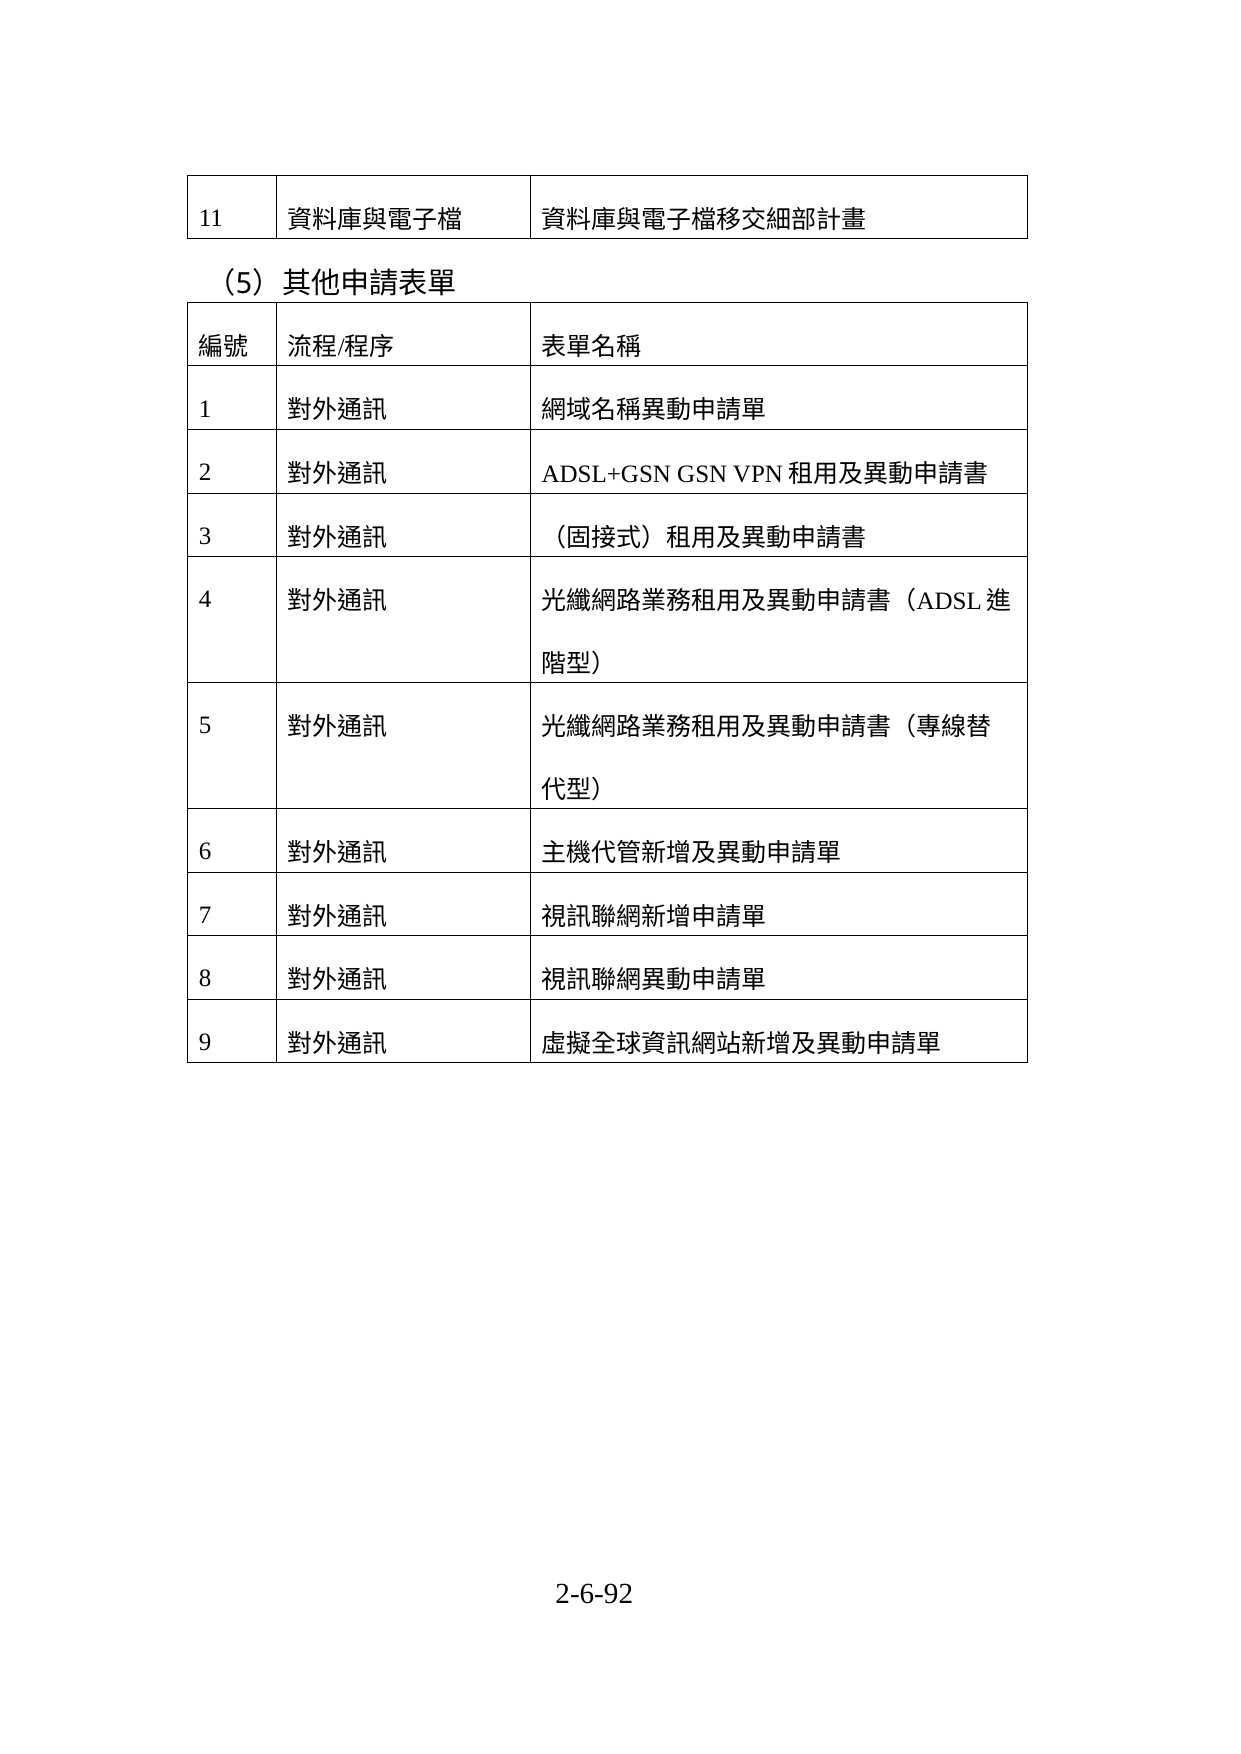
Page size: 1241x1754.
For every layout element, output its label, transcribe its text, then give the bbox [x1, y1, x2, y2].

table_cell 8 [188, 936, 276, 999]
table_cell 視訊聯網異動申請單 [531, 936, 1027, 999]
table_cell 虛擬全球資訊網站新增及異動申請單 [531, 1000, 1027, 1062]
table_cell 對外通訊 [277, 430, 530, 492]
list 其他申請表單 [206, 239, 1053, 302]
table_cell 6 [188, 809, 276, 872]
table_header 表單名稱 [531, 303, 1027, 365]
table_cell 光纖網路業務租用及異動申請書（ADSL進階型） [531, 557, 1027, 682]
table_cell 對外通訊 [277, 494, 530, 556]
table_cell 對外通訊 [277, 809, 530, 872]
table_cell 對外通訊 [277, 936, 530, 999]
table_header 流程/程序 [277, 303, 530, 365]
table_cell 7 [188, 873, 276, 935]
table_cell 視訊聯網新增申請單 [531, 873, 1027, 935]
table_cell 4 [188, 557, 276, 682]
table_cell 主機代管新增及異動申請單 [531, 809, 1027, 872]
table_cell 9 [188, 1000, 276, 1062]
table_cell 對外通訊 [277, 557, 530, 682]
table_cell 對外通訊 [277, 366, 530, 429]
table_cell 對外通訊 [277, 683, 530, 808]
table_cell 3 [188, 494, 276, 556]
table_cell 5 [188, 683, 276, 808]
table_cell （固接式）租用及異動申請書 [531, 494, 1027, 556]
table_cell 對外通訊 [277, 873, 530, 935]
table_cell 光纖網路業務租用及異動申請書（專線替代型） [531, 683, 1027, 808]
table_header 編號 [188, 303, 276, 365]
table_cell 對外通訊 [277, 1000, 530, 1062]
table_cell ADSL+GSN GSN VPN租用及異動申請書 [531, 430, 1027, 492]
table_cell 網域名稱異動申請單 [531, 366, 1027, 429]
table_cell 資料庫與電子檔移交細部計畫 [531, 176, 1027, 238]
table_cell 11 [188, 176, 276, 238]
table_cell 1 [188, 366, 276, 429]
table_cell 2 [188, 430, 276, 492]
table_cell 資料庫與電子檔 [277, 176, 530, 238]
